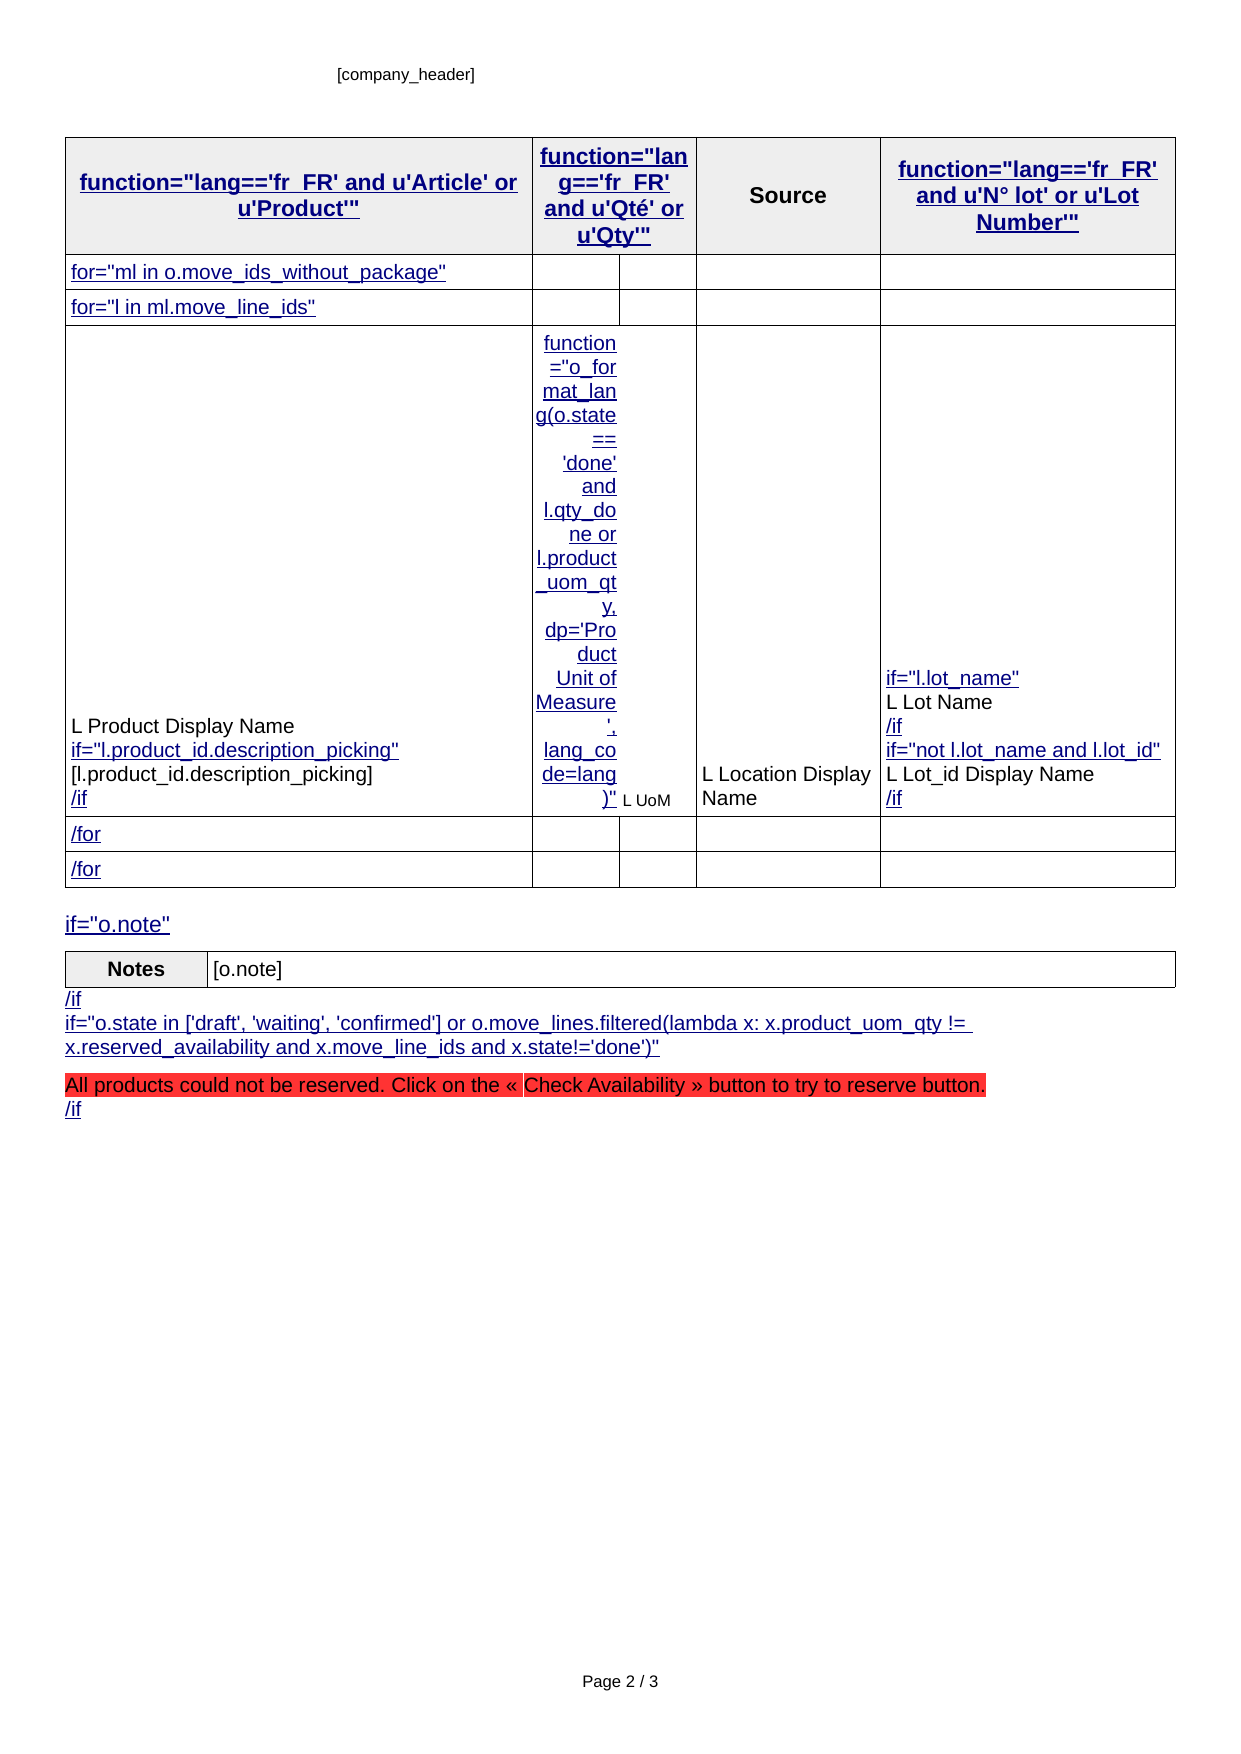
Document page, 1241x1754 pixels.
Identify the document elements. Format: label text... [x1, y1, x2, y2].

table_header function="lang=='fr_FR' and u'Qté' or u'Qty'" [533, 138, 696, 254]
table_cell [881, 817, 1175, 851]
table_header function="lang=='fr_FR' and u'Article' or u'Product'" [66, 138, 532, 254]
text /if [65, 988, 1175, 1011]
table_cell [620, 852, 696, 887]
table_cell [620, 255, 696, 289]
table_cell [533, 852, 619, 887]
table_header Notes [66, 952, 207, 987]
table_header Source [697, 138, 880, 254]
table_cell [881, 852, 1175, 887]
table_cell if="l.lot_name" L Lot Name /if if="not l.lot_name and l.lot_id" L Lot_id Display Name /if [881, 326, 1175, 816]
table_cell /for [66, 852, 532, 887]
table_cell [697, 290, 880, 325]
table_cell [697, 817, 880, 851]
table_cell [697, 255, 880, 289]
table_cell [533, 290, 619, 325]
table_cell function="o_format_lang(o.state == 'done' and l.qty_done or l.product_uom_qty, dp='Product Unit of Measure', lang_code=lang)" [533, 326, 619, 816]
table_cell for="l in ml.move_line_ids" [66, 290, 532, 325]
table_cell [533, 817, 619, 851]
table_cell /for [66, 817, 532, 851]
text /if [65, 1097, 1175, 1121]
table_cell [881, 255, 1175, 289]
table_cell L Location Display Name [697, 326, 880, 816]
text if="o.state in ['draft', 'waiting', 'confirmed'] or o.move_lines.filtered(lambda x: x.product_uom_qty != x.reserved_availability and x.move_line_ids and x.state!='done')" [65, 1011, 1175, 1059]
text if="o.note" [65, 911, 1175, 937]
table_cell [620, 817, 696, 851]
table_header function="lang=='fr_FR' and u'N° lot' or u'Lot Number'" [881, 138, 1175, 254]
table_cell [697, 852, 880, 887]
table_cell [881, 290, 1175, 325]
table_header [o.note] [208, 952, 1175, 987]
table_cell L UoM [619, 326, 696, 816]
table_cell [533, 255, 619, 289]
table_cell [620, 290, 696, 325]
text All products could not be reserved. Click on the « Check Availability » button to try to reserve button. [65, 1073, 1175, 1097]
table_cell L Product Display Name if="l.product_id.description_picking" [l.product_id.description_picking] /if [66, 326, 532, 816]
table_cell for="ml in o.move_ids_without_package" [66, 255, 532, 289]
